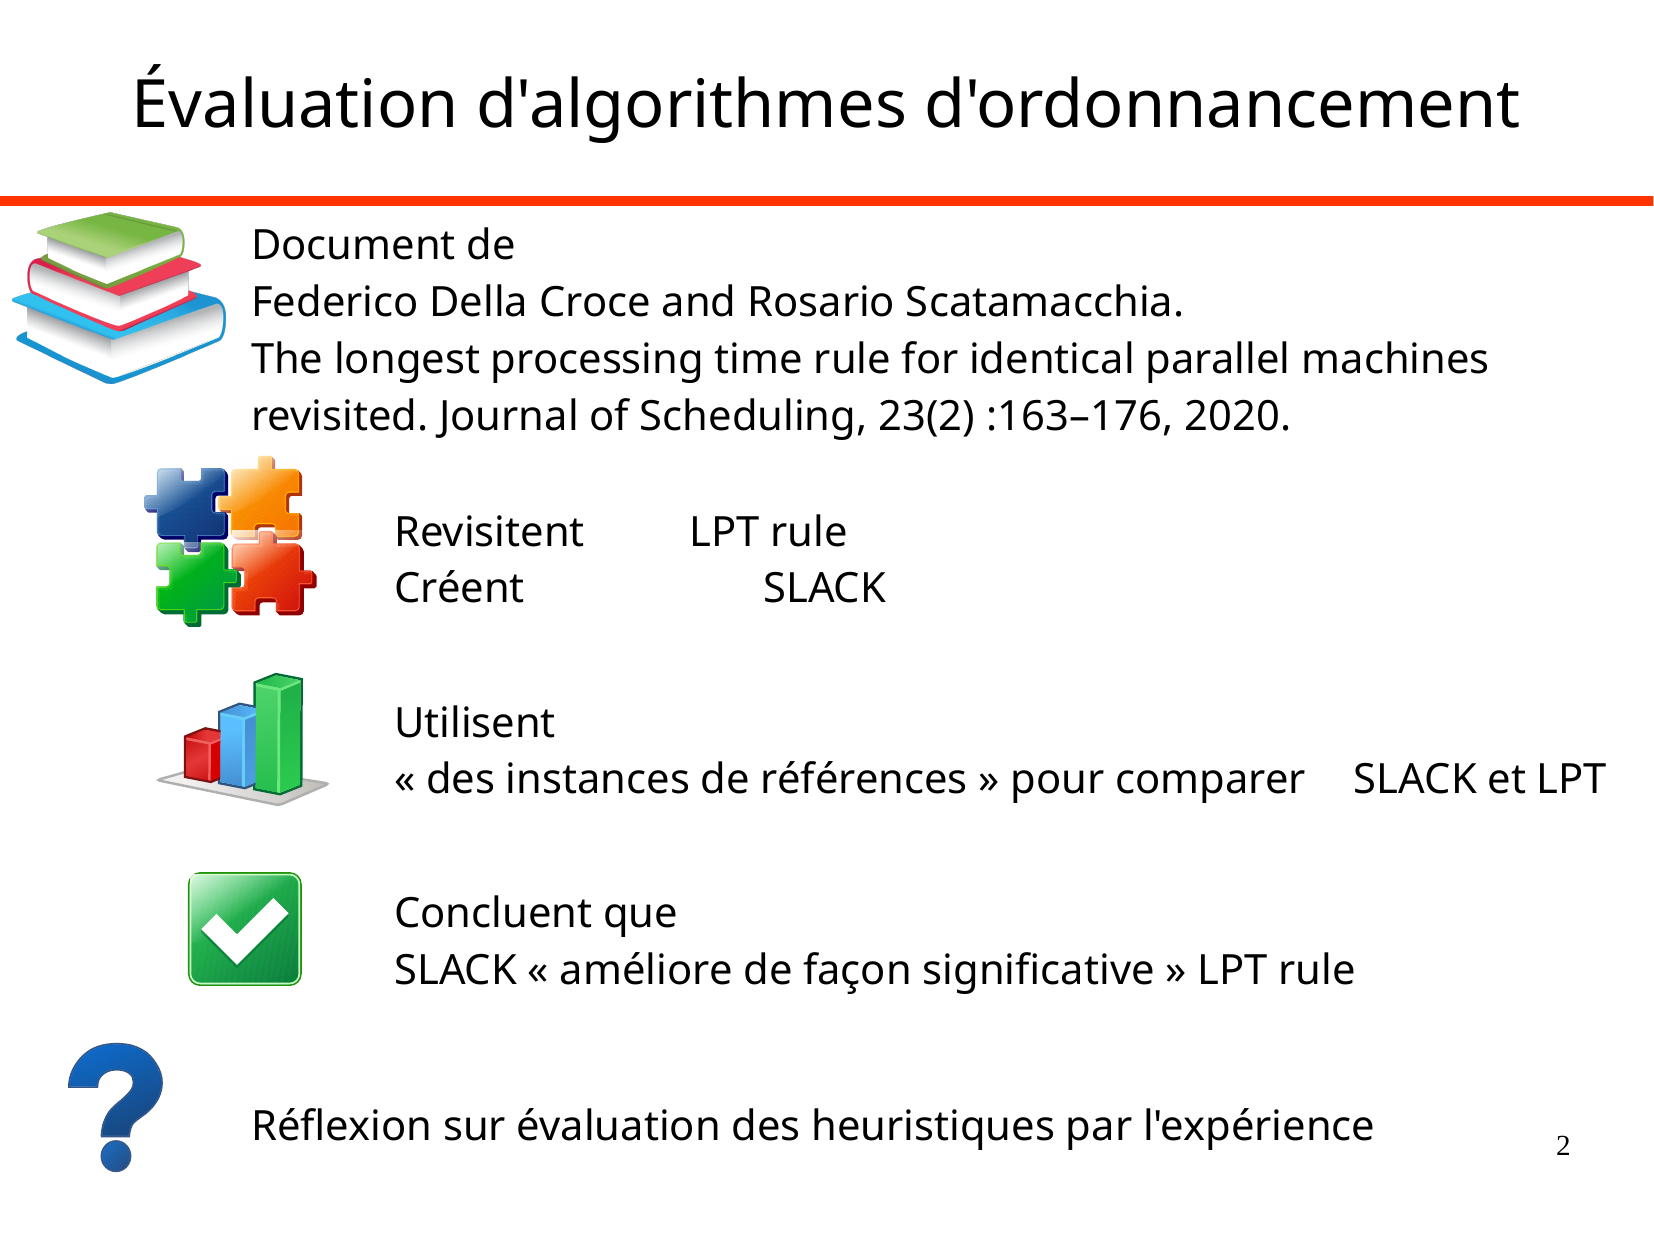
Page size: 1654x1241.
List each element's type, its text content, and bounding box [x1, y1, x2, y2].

picture [30, 841, 333, 1197]
text_box Concluent que SLACK « améliore de façon significative » LPT rule [379, 875, 1560, 986]
picture [12, 212, 226, 384]
text_box Réflexion sur évaluation des heuristiques par l'expérience [236, 1088, 1418, 1188]
text_box Utilisent « des instances de références » pour comparer SLACK et LPT [379, 684, 1632, 796]
text_box Document de Federico Della Croce and Rosario Scatamacchia. The longest processing time rule for identical parallel machines revisited. Journal of Scheduling, 23(2) :163–176, 2020. [236, 207, 1654, 414]
text_box Revisitent LPT rule Créent SLACK [379, 493, 1419, 605]
picture [137, 449, 322, 634]
title Évaluation d'algorithmes d'ordonnancement [82, 31, 1571, 172]
picture [150, 655, 336, 825]
